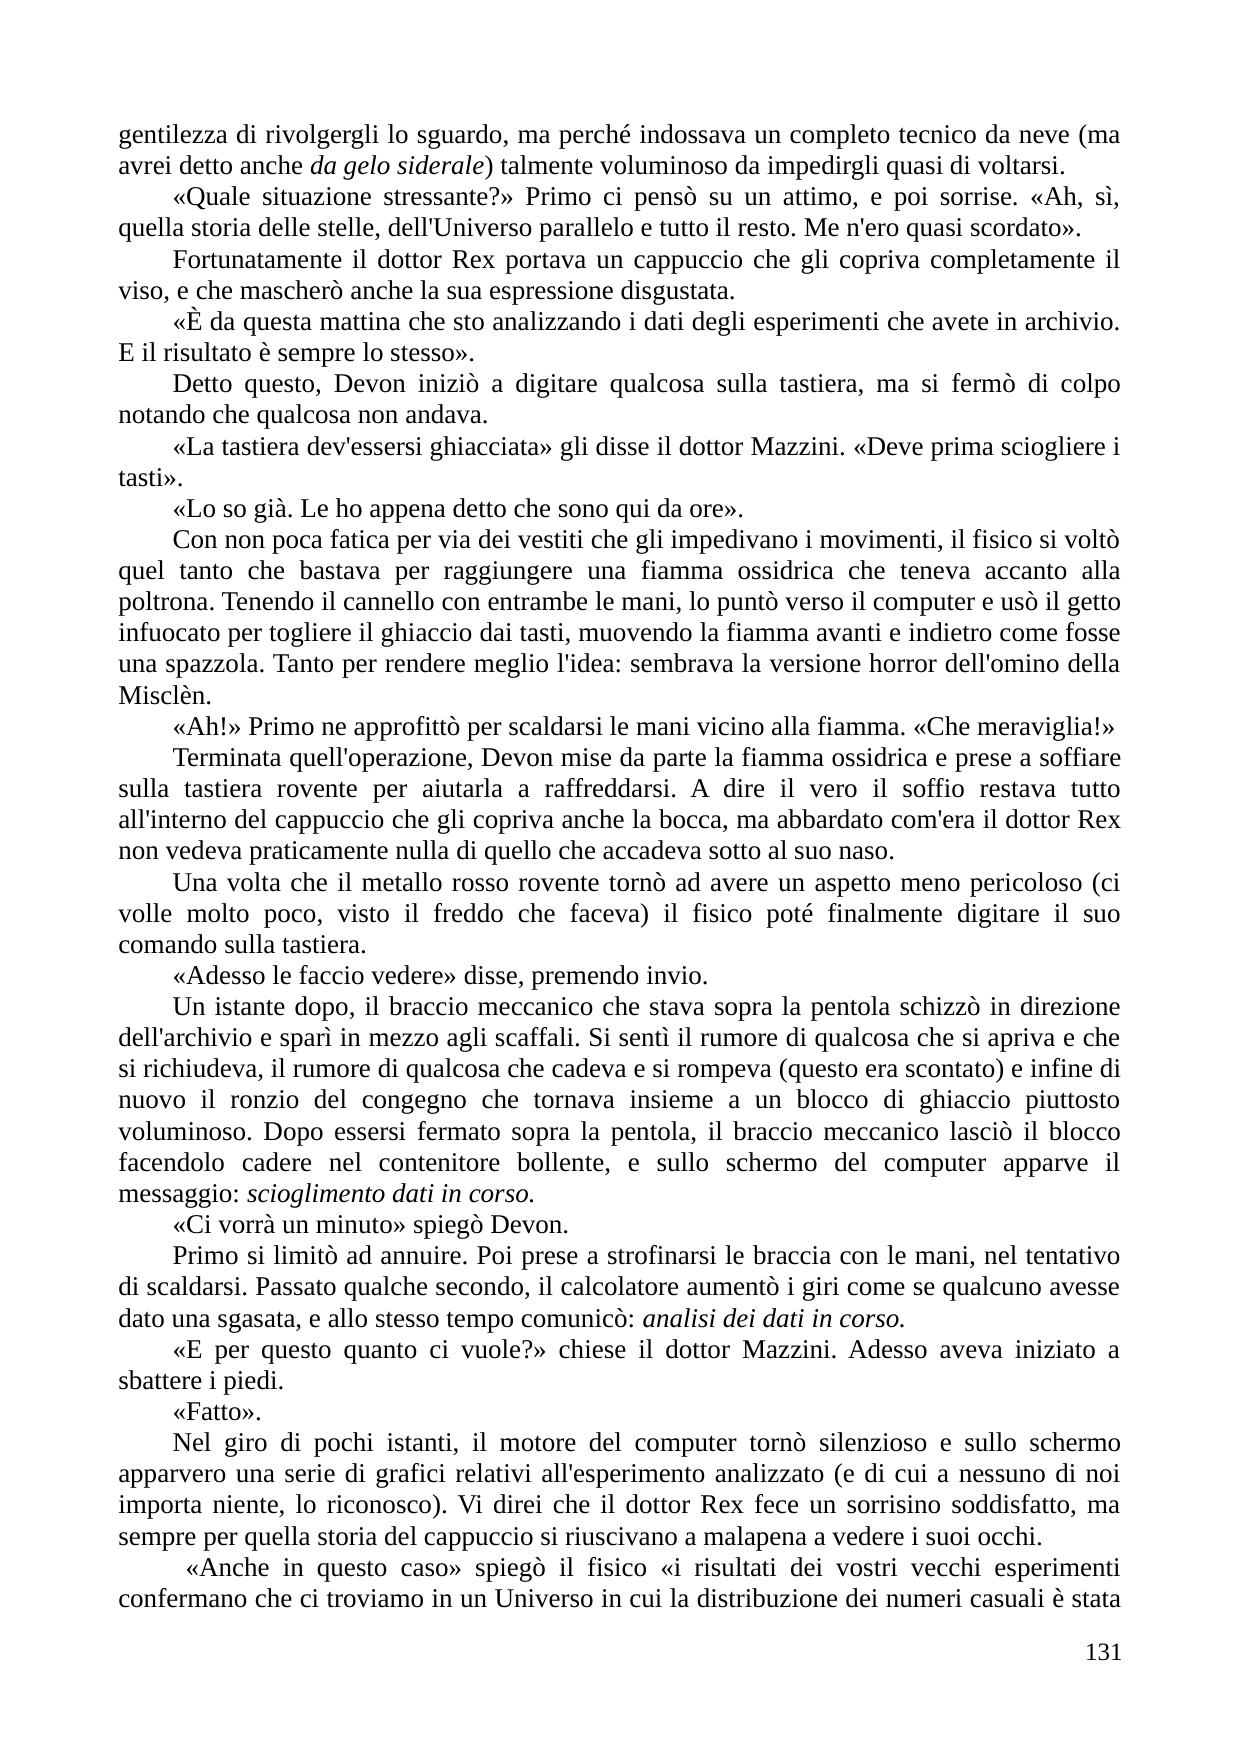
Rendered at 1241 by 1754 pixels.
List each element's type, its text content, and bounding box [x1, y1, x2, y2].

text Primo si limitò ad annuire. Poi prese a strofinarsi le braccia con le mani, nel tentativo di scaldarsi. Passato qualche secondo, il calcolatore aumentò i giri come se qualcuno avesse dato una sgasata, e allo stesso tempo comunicò: analisi dei dati in corso. [118, 1239, 1122, 1333]
text Una volta che il metallo rosso rovente tornò ad avere un aspetto meno pericoloso (ci volle molto poco, visto il freddo che faceva) il fisico poté finalmente digitare il suo comando sulla tastiera. [118, 866, 1122, 959]
text Un istante dopo, il braccio meccanico che stava sopra la pentola schizzò in direzione dell'archivio e sparì in mezzo agli scaffali. Si sentì il rumore di qualcosa che si apriva e che si richiudeva, il rumore di qualcosa che cadeva e si rompeva (questo era scontato) e infine di nuovo il ronzio del congegno che tornava insieme a un blocco di ghiaccio piuttosto voluminoso. Dopo essersi fermato sopra la pentola, il braccio meccanico lasciò il blocco facendolo cadere nel contenitore bollente, e sullo schermo del computer apparve il messaggio: scioglimento dati in corso. [118, 990, 1122, 1208]
text Nel giro di pochi istanti, il motore del computer tornò silenzioso e sullo schermo apparvero una serie di grafici relativi all'esperimento analizzato (e di cui a nessuno di noi importa niente, lo riconosco). Vi direi che il dottor Rex fece un sorrisino soddisfatto, ma sempre per quella storia del cappuccio si riuscivano a malapena a vedere i suoi occhi. [118, 1426, 1122, 1551]
text «E per questo quanto ci vuole?» chiese il dottor Mazzini. Adesso aveva iniziato a sbattere i piedi. [118, 1333, 1122, 1395]
text «Quale situazione stressante?» Primo ci pensò su un attimo, e poi sorrise. «Ah, sì, quella storia delle stelle, dell'Universo parallelo e tutto il resto. Me n'ero quasi scordato». [118, 180, 1122, 243]
text Con non poca fatica per via dei vestiti che gli impedivano i movimenti, il fisico si voltò quel tanto che bastava per raggiungere una fiamma ossidrica che teneva accanto alla poltrona. Tenendo il cannello con entrambe le mani, lo puntò verso il computer e usò il getto infuocato per togliere il ghiaccio dai tasti, muovendo la fiamma avanti e indietro come fosse una spazzola. Tanto per rendere meglio l'idea: sembrava la versione horror dell'omino della Misclèn. [118, 523, 1122, 710]
text «Ci vorrà un minuto» spiegò Devon. [118, 1208, 1122, 1239]
text «Lo so già. Le ho appena detto che sono qui da ore». [118, 492, 1122, 523]
text Detto questo, Devon iniziò a digitare qualcosa sulla tastiera, ma si fermò di colpo notando che qualcosa non andava. [118, 367, 1122, 429]
text «Ah!» Primo ne approfittò per scaldarsi le mani vicino alla fiamma. «Che meraviglia!» [118, 710, 1122, 741]
text gentilezza di rivolgergli lo sguardo, ma perché indossava un completo tecnico da neve (ma avrei detto anche da gelo siderale) talmente voluminoso da impedirgli quasi di voltarsi. [118, 118, 1122, 180]
text «È da questa mattina che sto analizzando i dati degli esperimenti che avete in archivio. E il risultato è sempre lo stesso». [118, 305, 1122, 367]
text «Fatto». [118, 1395, 1122, 1426]
text «Adesso le faccio vedere» disse, premendo invio. [118, 959, 1122, 990]
text «Anche in questo caso» spiegò il fisico «i risultati dei vostri vecchi esperimenti confermano che ci troviamo in un Universo in cui la distribuzione dei numeri casuali è stata [118, 1551, 1122, 1613]
text Terminata quell'operazione, Devon mise da parte la fiamma ossidrica e prese a soffiare sulla tastiera rovente per aiutarla a raffreddarsi. A dire il vero il soffio restava tutto all'interno del cappuccio che gli copriva anche la bocca, ma abbardato com'era il dottor Rex non vedeva praticamente nulla di quello che accadeva sotto al suo naso. [118, 741, 1122, 866]
text «La tastiera dev'essersi ghiacciata» gli disse il dottor Mazzini. «Deve prima sciogliere i tasti». [118, 429, 1122, 492]
text Fortunatamente il dottor Rex portava un cappuccio che gli copriva completamente il viso, e che mascherò anche la sua espressione disgustata. [118, 243, 1122, 305]
